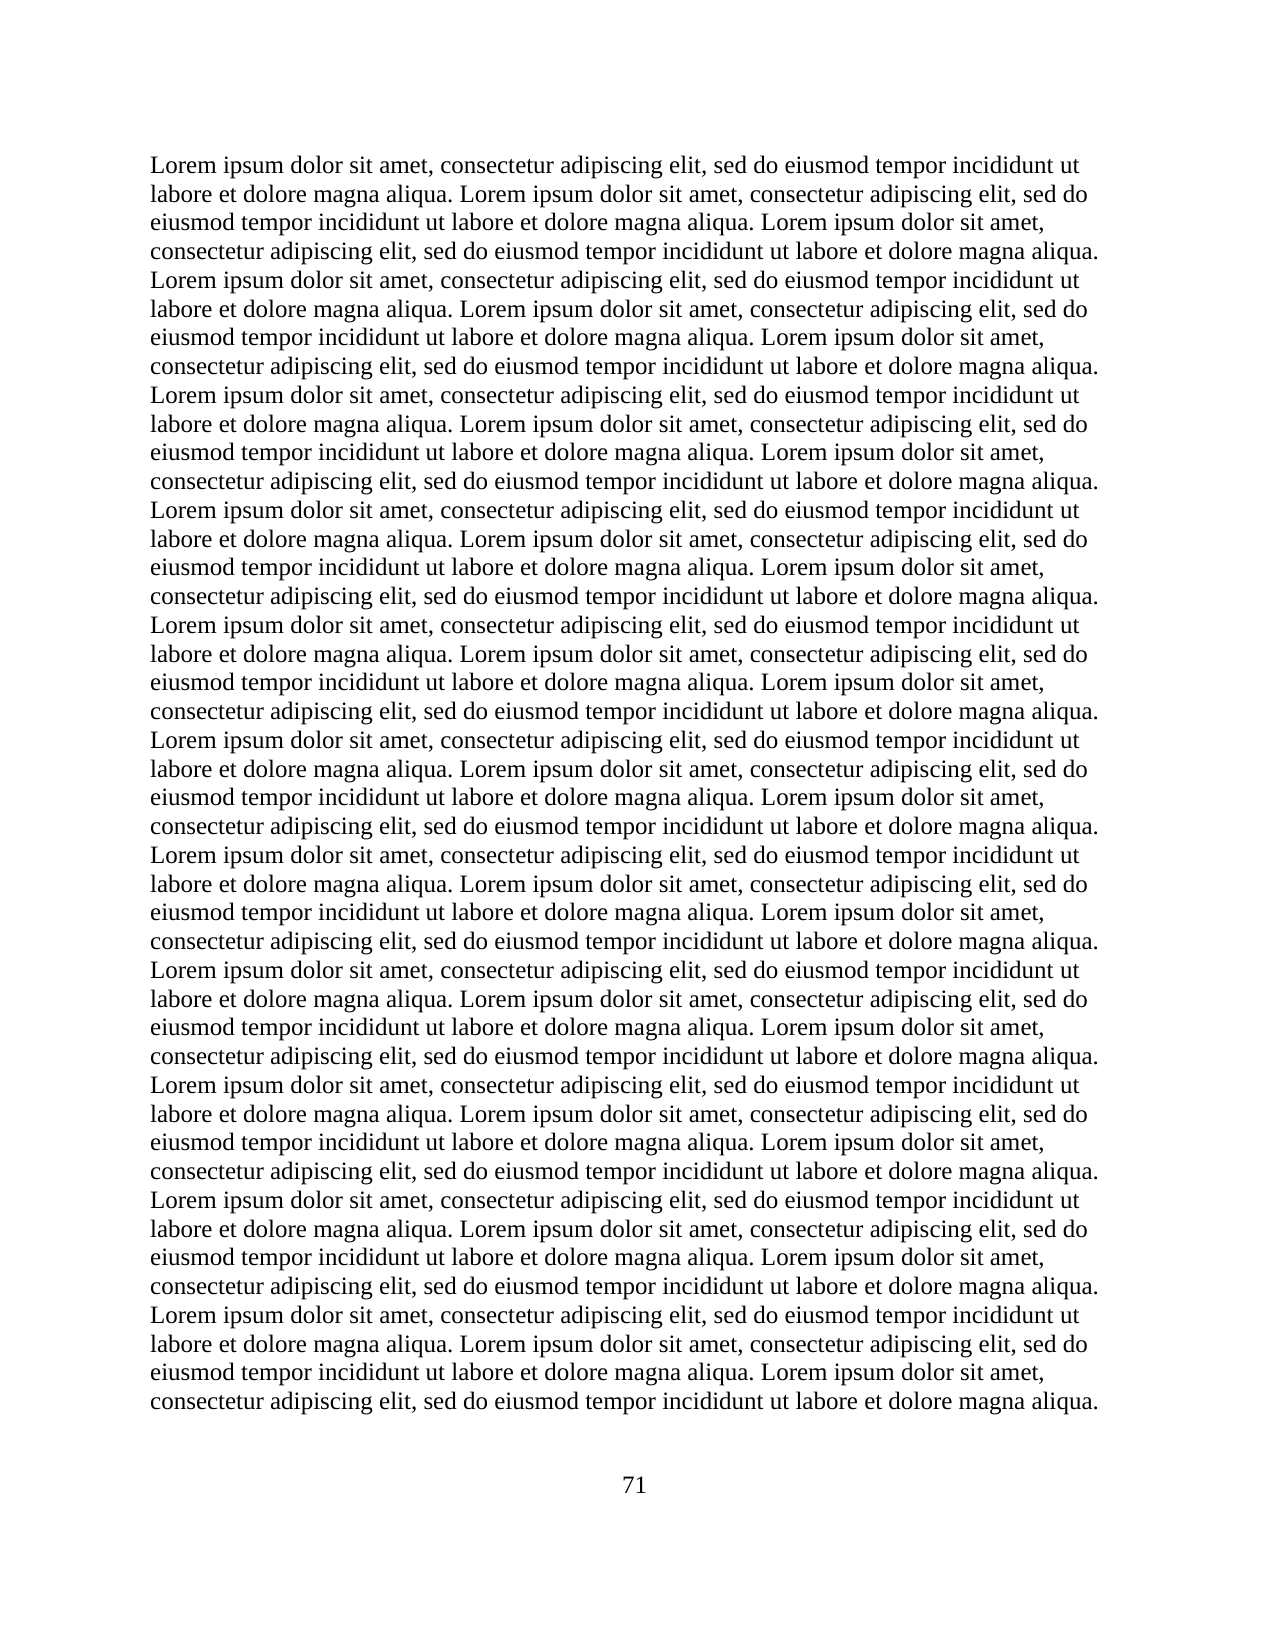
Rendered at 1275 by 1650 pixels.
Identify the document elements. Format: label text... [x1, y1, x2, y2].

text Lorem ipsum dolor sit amet, consectetur adipiscing elit, sed do eiusmod tempor incididunt ut labore et dolore magna aliqua. Lorem ipsum dolor sit amet, consectetur adipiscing elit, sed do eiusmod tempor incididunt ut labore et dolore magna aliqua. Lorem ipsum dolor sit amet, consectetur adipiscing elit, sed do eiusmod tempor incididunt ut labore et dolore magna aliqua. Lorem ipsum dolor sit amet, consectetur adipiscing elit, sed do eiusmod tempor incididunt ut labore et dolore magna aliqua. Lorem ipsum dolor sit amet, consectetur adipiscing elit, sed do eiusmod tempor incididunt ut labore et dolore magna aliqua. Lorem ipsum dolor sit amet, consectetur adipiscing elit, sed do eiusmod tempor incididunt ut labore et dolore magna aliqua. Lorem ipsum dolor sit amet, consectetur adipiscing elit, sed do eiusmod tempor incididunt ut labore et dolore magna aliqua. Lorem ipsum dolor sit amet, consectetur adipiscing elit, sed do eiusmod tempor incididunt ut labore et dolore magna aliqua. Lorem ipsum dolor sit amet, consectetur adipiscing elit, sed do eiusmod tempor incididunt ut labore et dolore magna aliqua. Lorem ipsum dolor sit amet, consectetur adipiscing elit, sed do eiusmod tempor incididunt ut labore et dolore magna aliqua. Lorem ipsum dolor sit amet, consectetur adipiscing elit, sed do eiusmod tempor incididunt ut labore et dolore magna aliqua. Lorem ipsum dolor sit amet, consectetur adipiscing elit, sed do eiusmod tempor incididunt ut labore et dolore magna aliqua. Lorem ipsum dolor sit amet, consectetur adipiscing elit, sed do eiusmod tempor incididunt ut labore et dolore magna aliqua. Lorem ipsum dolor sit amet, consectetur adipiscing elit, sed do eiusmod tempor incididunt ut labore et dolore magna aliqua. Lorem ipsum dolor sit amet, consectetur adipiscing elit, sed do eiusmod tempor incididunt ut labore et dolore magna aliqua. Lorem ipsum dolor sit amet, consectetur adipiscing elit, sed do eiusmod tempor incididunt ut labore et dolore magna aliqua. Lorem ipsum dolor sit amet, consectetur adipiscing elit, sed do eiusmod tempor incididunt ut labore et dolore magna aliqua. Lorem ipsum dolor sit amet, consectetur adipiscing elit, sed do eiusmod tempor incididunt ut labore et dolore magna aliqua. Lorem ipsum dolor sit amet, consectetur adipiscing elit, sed do eiusmod tempor incididunt ut labore et dolore magna aliqua. Lorem ipsum dolor sit amet, consectetur adipiscing elit, sed do eiusmod tempor incididunt ut labore et dolore magna aliqua. Lorem ipsum dolor sit amet, consectetur adipiscing elit, sed do eiusmod tempor incididunt ut labore et dolore magna aliqua. Lorem ipsum dolor sit amet, consectetur adipiscing elit, sed do eiusmod tempor incididunt ut labore et dolore magna aliqua. Lorem ipsum dolor sit amet, consectetur adipiscing elit, sed do eiusmod tempor incididunt ut labore et dolore magna aliqua. Lorem ipsum dolor sit amet, consectetur adipiscing elit, sed do eiusmod tempor incididunt ut labore et dolore magna aliqua. Lorem ipsum dolor sit amet, consectetur adipiscing elit, sed do eiusmod tempor incididunt ut labore et dolore magna aliqua. Lorem ipsum dolor sit amet, consectetur adipiscing elit, sed do eiusmod tempor incididunt ut labore et dolore magna aliqua. Lorem ipsum dolor sit amet, consectetur adipiscing elit, sed do eiusmod tempor incididunt ut labore et dolore magna aliqua. Lorem ipsum dolor sit amet, consectetur adipiscing elit, sed do eiusmod tempor incididunt ut labore et dolore magna aliqua. Lorem ipsum dolor sit amet, consectetur adipiscing elit, sed do eiusmod tempor incididunt ut labore et dolore magna aliqua. Lorem ipsum dolor sit amet, consectetur adipiscing elit, sed do eiusmod tempor incididunt ut labore et dolore magna aliqua. Lorem ipsum dolor sit amet, consectetur adipiscing elit, sed do eiusmod tempor incididunt ut labore et dolore magna aliqua. Lorem ipsum dolor sit amet, consectetur adipiscing elit, sed do eiusmod tempor incididunt ut labore et dolore magna aliqua. Lorem ipsum dolor sit amet, consectetur adipiscing elit, sed do eiusmod tempor incididunt ut labore et dolore magna aliqua. [150, 150, 1125, 1415]
